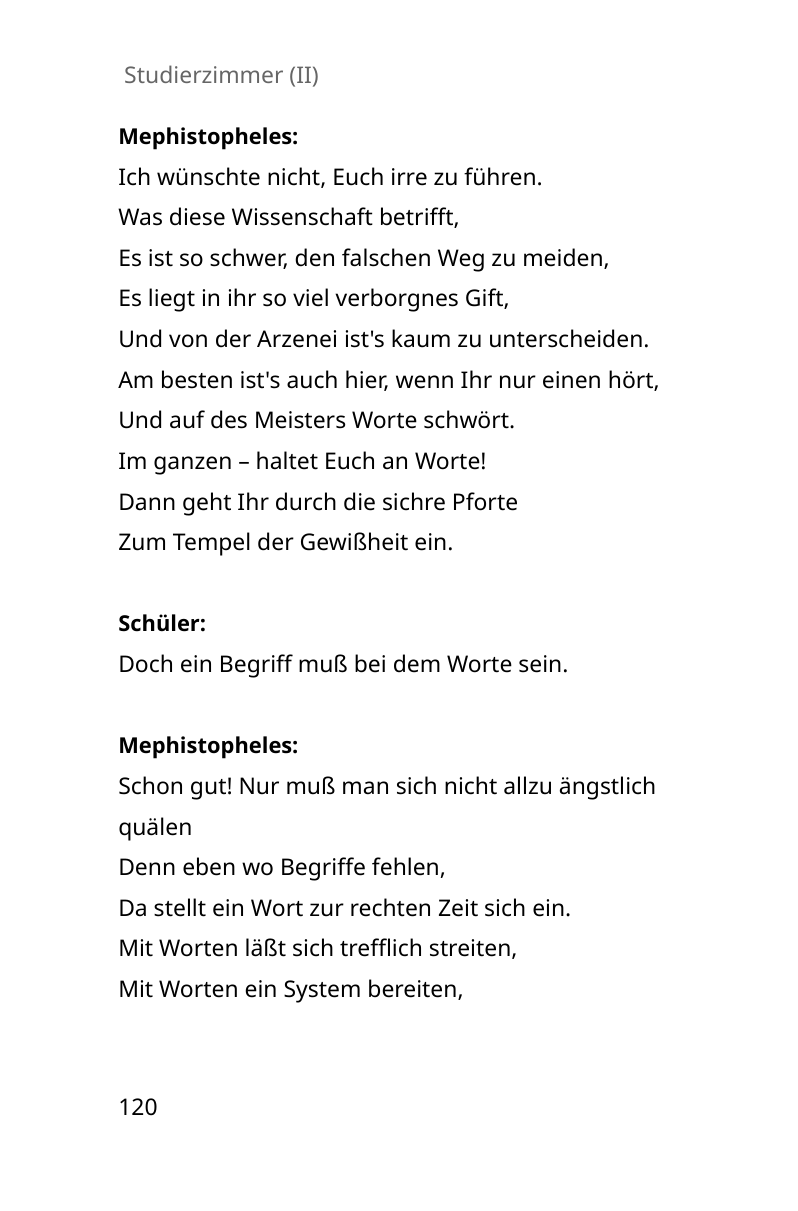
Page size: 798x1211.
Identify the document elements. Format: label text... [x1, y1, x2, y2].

text Mephistopheles: Ich wünschte nicht, Euch irre zu führen. Was diese Wissenschaft betrifft, Es ist so schwer, den falschen Weg zu meiden, Es liegt in ihr so viel verborgnes Gift, Und von der Arzenei ist's kaum zu unterscheiden. Am besten ist's auch hier, wenn Ihr nur einen hört, Und auf des Meisters Worte schwört. Im ganzen – haltet Euch an Worte! Dann geht Ihr durch die sichre Pforte Zum Tempel der Gewißheit ein. [118, 120, 679, 557]
text Mephistopheles: Schon gut! Nur muß man sich nicht allzu ängstlich quälen Denn eben wo Begriffe fehlen, Da stellt ein Wort zur rechten Zeit sich ein. Mit Worten läßt sich trefflich streiten, Mit Worten ein System bereiten, [118, 706, 679, 1004]
text Schüler: Doch ein Begriff muß bei dem Worte sein. [118, 584, 679, 679]
